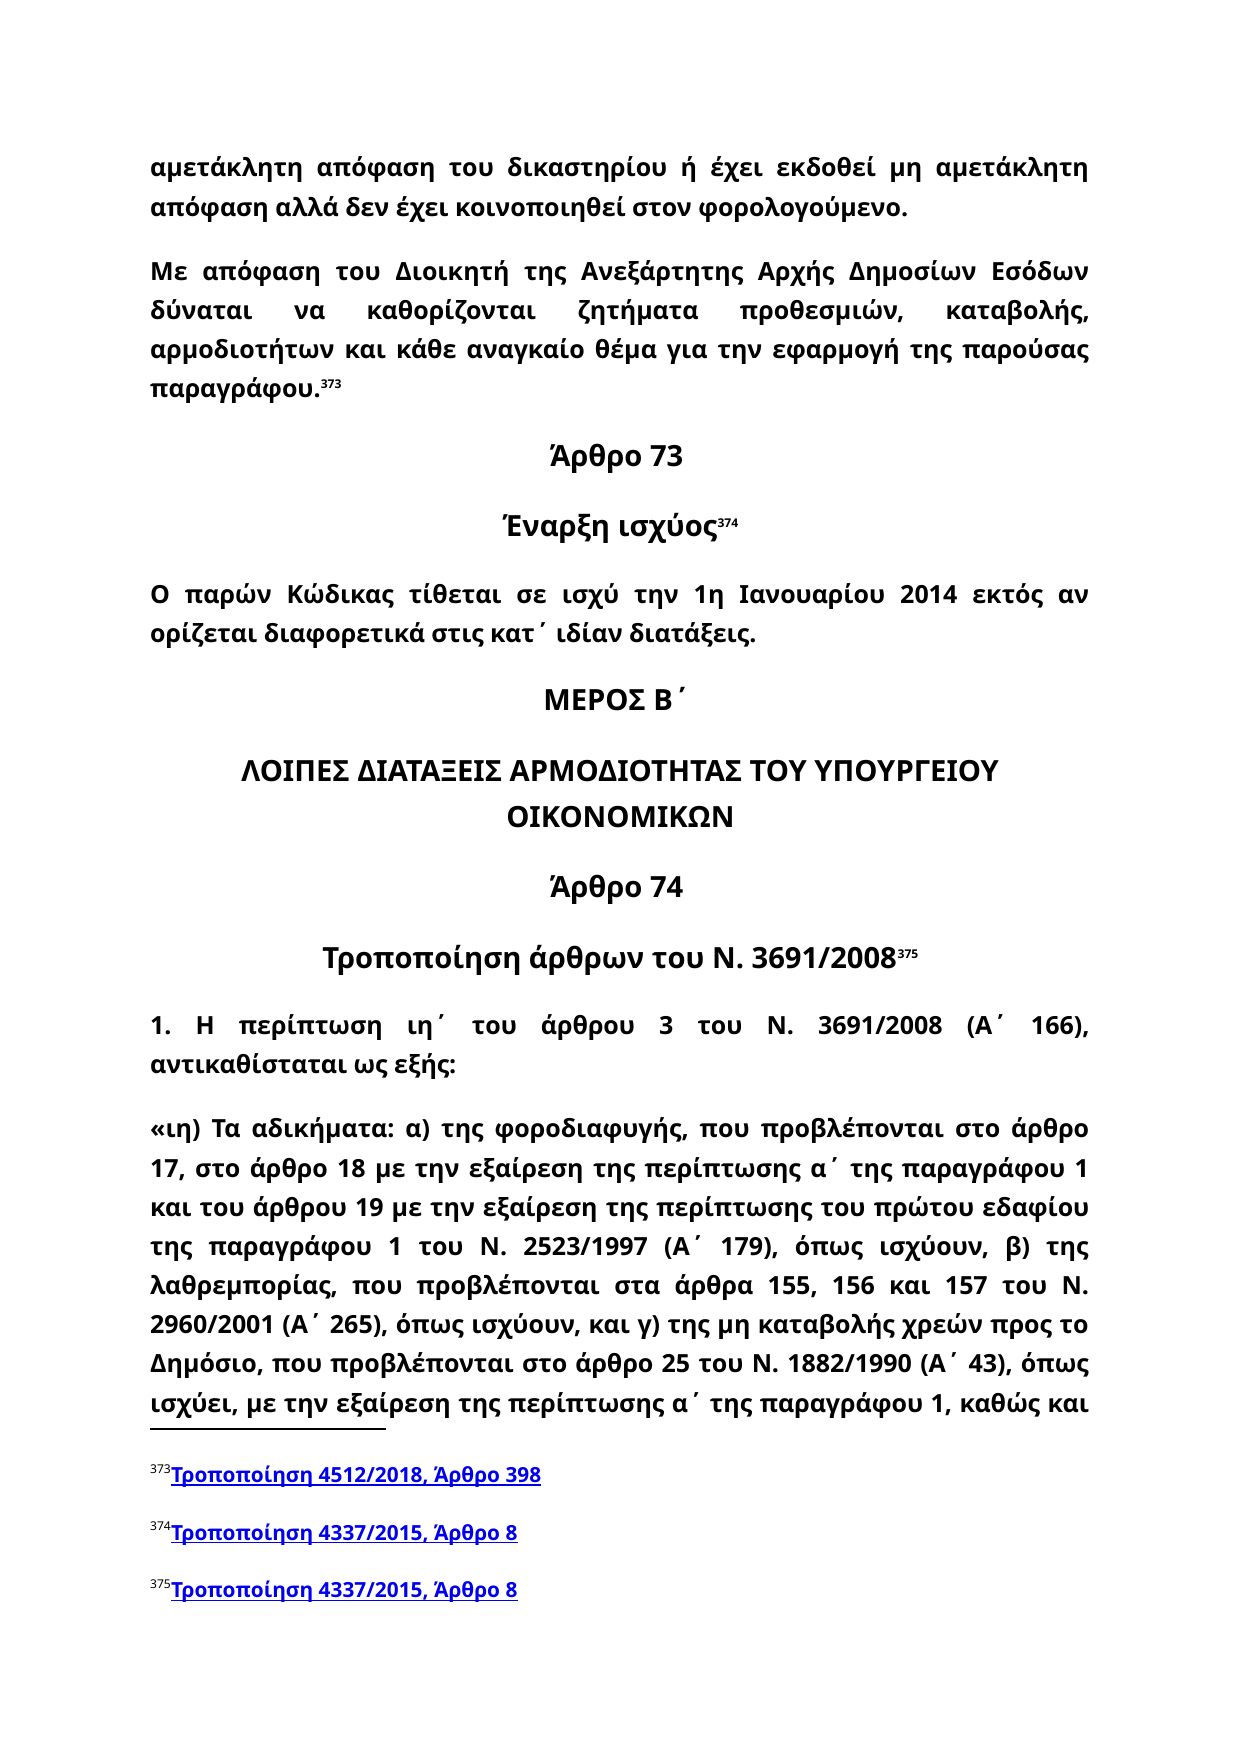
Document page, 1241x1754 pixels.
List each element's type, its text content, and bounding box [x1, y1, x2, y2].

subtitle Έναρξη ισχύος [150, 506, 1090, 545]
text 1. Η περίπτωση ιη΄ του άρθρου 3 του Ν. 3691/2008 (Α΄ 166), αντικαθίσταται ως εξής: [150, 1008, 1090, 1081]
text αμετάκλητη απόφαση του δικαστηρίου ή έχει εκδοθεί μη αμετάκλητη απόφαση αλλά δεν έχει κοινοποιηθεί στον φορολογούμενο. [150, 150, 1090, 223]
subtitle ΜΕΡΟΣ Β΄ [150, 679, 1090, 719]
text «ιη) Τα αδικήματα: α) της φοροδιαφυγής, που προβλέπονται στο άρθρο 17, στο άρθρο 18 με την εξαίρεση της περίπτωσης α΄ της παραγράφου 1 και του άρθρου 19 με την εξαίρεση της περίπτωσης του πρώτου εδαφίου της παραγράφου 1 του Ν. 2523/1997 (Α΄ 179), όπως ισχύουν, β) της λαθρεμπορίας, που προβλέπονται στα άρθρα 155, 156 και 157 του Ν. 2960/2001 (Α΄ 265), όπως ισχύουν, και γ) της μη καταβολής χρεών προς το Δημόσιο, που προβλέπονται στο άρθρο 25 του Ν. 1882/1990 (Α΄ 43), όπως ισχύει, με την εξαίρεση της περίπτωσης α΄ της παραγράφου 1, καθώς και [150, 1111, 1090, 1419]
text Ο παρών Κώδικας τίθεται σε ισχύ την 1η Ιανουαρίου 2014 εκτός αν ορίζεται διαφορετικά στις κατ΄ ιδίαν διατάξεις. [150, 576, 1090, 649]
subtitle ΛΟΙΠΕΣ ΔΙΑΤΑΞΕΙΣ ΑΡΜΟΔΙΟΤΗΤΑΣ ΤΟΥ ΥΠΟΥΡΓΕΙΟΥ ΟΙΚΟΝΟΜΙΚΩΝ [150, 750, 1090, 836]
text Τροποποίηση 4337/2015, Άρθρο 8 [150, 1576, 1090, 1604]
subtitle Άρθρο 74 [150, 866, 1090, 906]
text Τροποποίηση 4512/2018, Άρθρο 398 [150, 1460, 1090, 1489]
subtitle Τροποποίηση άρθρων του Ν. 3691/2008 [150, 937, 1090, 977]
subtitle Άρθρο 73 [150, 435, 1090, 475]
text Τροποποίηση 4337/2015, Άρθρο 8 [150, 1518, 1090, 1546]
text Με απόφαση του Διοικητή της Ανεξάρτητης Αρχής Δημοσίων Εσόδων δύναται να καθορίζονται ζητήματα προθεσμιών, καταβολής, αρμοδιοτήτων και κάθε αναγκαίο θέμα για την εφαρμογή της παρούσας παραγράφου. [150, 253, 1090, 405]
